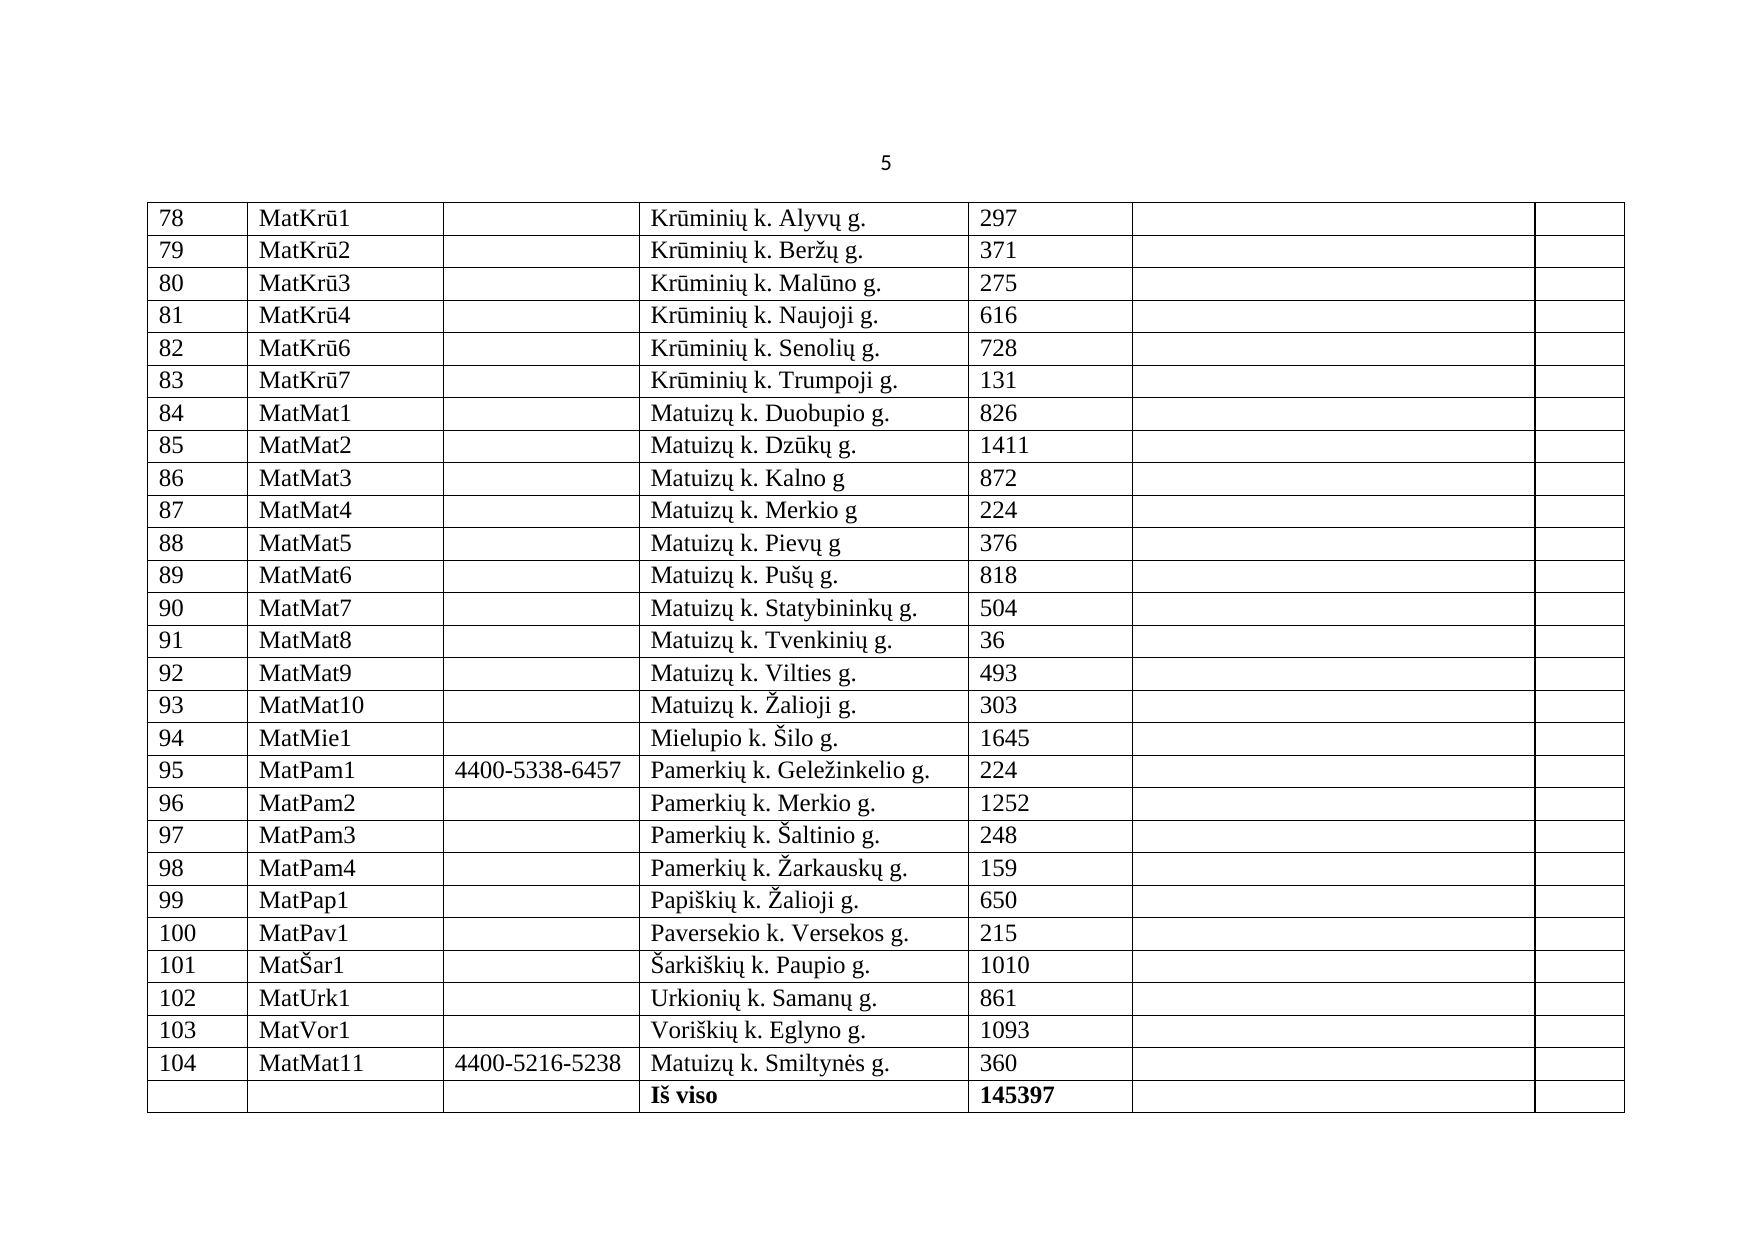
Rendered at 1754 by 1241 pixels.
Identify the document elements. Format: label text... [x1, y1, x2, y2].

table_cell [1536, 886, 1624, 917]
table_cell [444, 723, 639, 754]
table_cell [1133, 626, 1534, 657]
table_cell [1536, 951, 1624, 982]
table_cell [444, 1081, 639, 1112]
table_cell MatKrū6 [248, 333, 443, 364]
table_cell [1536, 268, 1624, 299]
table_cell [1536, 431, 1624, 462]
table_cell MatMat3 [248, 463, 443, 494]
table_cell [1536, 1016, 1624, 1047]
table_cell [1536, 691, 1624, 722]
table_cell 101 [148, 951, 247, 982]
table_cell 80 [148, 268, 247, 299]
table_cell 297 [969, 203, 1132, 234]
table_cell [1133, 366, 1534, 397]
table_cell MatMat5 [248, 528, 443, 559]
table_cell 94 [148, 723, 247, 754]
table_cell MatKrū3 [248, 268, 443, 299]
table_cell 84 [148, 398, 247, 429]
table_cell [1536, 788, 1624, 819]
table_cell Matuizų k. Kalno g [640, 463, 968, 494]
table_cell 826 [969, 398, 1132, 429]
table_cell [1536, 756, 1624, 787]
table_cell 493 [969, 658, 1132, 689]
table_cell MatMat4 [248, 496, 443, 527]
table_cell MatMat2 [248, 431, 443, 462]
table_cell [444, 333, 639, 364]
table_cell [444, 593, 639, 624]
table_cell [1133, 821, 1534, 852]
table_cell [1536, 821, 1624, 852]
table_cell Papiškių k. Žalioji g. [640, 886, 968, 917]
table_cell Matuizų k. Žalioji g. [640, 691, 968, 722]
table_cell [1133, 723, 1534, 754]
table_cell Krūminių k. Naujoji g. [640, 301, 968, 332]
table_cell [1133, 788, 1534, 819]
table_cell 89 [148, 561, 247, 592]
table_cell [1133, 398, 1534, 429]
table_cell Matuizų k. Smiltynės g. [640, 1048, 968, 1079]
table_cell 93 [148, 691, 247, 722]
table_cell MatŠar1 [248, 951, 443, 982]
table_cell [444, 463, 639, 494]
table_cell [1133, 268, 1534, 299]
table_cell MatKrū1 [248, 203, 443, 234]
table_cell 104 [148, 1048, 247, 1079]
table_cell [1536, 723, 1624, 754]
table_cell [1536, 918, 1624, 949]
table_cell 88 [148, 528, 247, 559]
table_cell Krūminių k. Trumpoji g. [640, 366, 968, 397]
table_cell Matuizų k. Duobupio g. [640, 398, 968, 429]
table_cell 87 [148, 496, 247, 527]
table_cell [1133, 691, 1534, 722]
table_cell 818 [969, 561, 1132, 592]
table_cell [444, 301, 639, 332]
table_cell [1133, 1016, 1534, 1047]
table_cell [1133, 203, 1534, 234]
table_cell [444, 821, 639, 852]
table_cell 82 [148, 333, 247, 364]
table_cell Urkionių k. Samanų g. [640, 983, 968, 1014]
table_cell 616 [969, 301, 1132, 332]
table_cell [1133, 561, 1534, 592]
table_cell [444, 983, 639, 1014]
table_cell Krūminių k. Beržų g. [640, 236, 968, 267]
table_cell [1536, 853, 1624, 884]
table_cell Krūminių k. Senolių g. [640, 333, 968, 364]
table_cell Matuizų k. Pievų g [640, 528, 968, 559]
table_cell MatPap1 [248, 886, 443, 917]
table_cell Matuizų k. Statybininkų g. [640, 593, 968, 624]
table_cell [444, 1016, 639, 1047]
table_cell MatKrū2 [248, 236, 443, 267]
table_cell [1133, 236, 1534, 267]
table_cell 1645 [969, 723, 1132, 754]
table_cell 145397 [969, 1081, 1132, 1112]
table_cell [444, 853, 639, 884]
table_cell [1133, 1081, 1534, 1112]
table_cell 248 [969, 821, 1132, 852]
table_cell 90 [148, 593, 247, 624]
table_cell [1536, 301, 1624, 332]
table_cell [444, 366, 639, 397]
table_cell Mielupio k. Šilo g. [640, 723, 968, 754]
table_cell 224 [969, 756, 1132, 787]
table_cell MatMat6 [248, 561, 443, 592]
table_cell 728 [969, 333, 1132, 364]
table_cell [1536, 333, 1624, 364]
table_cell MatPam1 [248, 756, 443, 787]
table_cell Paversekio k. Versekos g. [640, 918, 968, 949]
table_cell 83 [148, 366, 247, 397]
table_cell MatPam4 [248, 853, 443, 884]
table_cell [248, 1081, 443, 1112]
table_cell Matuizų k. Dzūkų g. [640, 431, 968, 462]
table_cell Voriškių k. Eglyno g. [640, 1016, 968, 1047]
table_cell Matuizų k. Pušų g. [640, 561, 968, 592]
table_cell [444, 528, 639, 559]
table_cell [1133, 983, 1534, 1014]
table_cell [1133, 528, 1534, 559]
table_cell MatMat8 [248, 626, 443, 657]
table_cell 103 [148, 1016, 247, 1047]
table_cell 95 [148, 756, 247, 787]
table_cell MatMat7 [248, 593, 443, 624]
table_cell 92 [148, 658, 247, 689]
table_cell [444, 496, 639, 527]
table_cell [444, 918, 639, 949]
table_cell Šarkiškių k. Paupio g. [640, 951, 968, 982]
table_cell [1536, 528, 1624, 559]
table_cell [1133, 1048, 1534, 1079]
table_cell [1133, 301, 1534, 332]
table_cell 215 [969, 918, 1132, 949]
table_cell MatPav1 [248, 918, 443, 949]
table_cell [1536, 463, 1624, 494]
table_cell [1133, 886, 1534, 917]
table_cell 100 [148, 918, 247, 949]
table_cell [444, 886, 639, 917]
table_cell Pamerkių k. Šaltinio g. [640, 821, 968, 852]
table_cell [1536, 626, 1624, 657]
table_cell [444, 626, 639, 657]
table_cell [1133, 951, 1534, 982]
table_cell 504 [969, 593, 1132, 624]
table_cell 98 [148, 853, 247, 884]
table_cell 1010 [969, 951, 1132, 982]
table_cell 97 [148, 821, 247, 852]
table_cell 159 [969, 853, 1132, 884]
table_cell [1133, 496, 1534, 527]
table_cell MatPam3 [248, 821, 443, 852]
table_cell [444, 691, 639, 722]
table_cell [1133, 333, 1534, 364]
table_cell [444, 203, 639, 234]
table_cell MatMat9 [248, 658, 443, 689]
table_cell MatMie1 [248, 723, 443, 754]
table_cell [444, 236, 639, 267]
table_cell [444, 658, 639, 689]
table_cell 131 [969, 366, 1132, 397]
table_cell [1536, 203, 1624, 234]
table_cell [1536, 983, 1624, 1014]
table_cell [1133, 593, 1534, 624]
table_cell [1536, 1081, 1624, 1112]
table_cell MatMat1 [248, 398, 443, 429]
table_cell 224 [969, 496, 1132, 527]
table_cell [1536, 593, 1624, 624]
table_cell 81 [148, 301, 247, 332]
table_cell [1133, 756, 1534, 787]
table_cell [444, 788, 639, 819]
table_cell 96 [148, 788, 247, 819]
table_cell [444, 561, 639, 592]
table_cell [444, 268, 639, 299]
table_cell 4400-5338-6457 [444, 756, 639, 787]
table_cell MatMat11 [248, 1048, 443, 1079]
table_cell Pamerkių k. Geležinkelio g. [640, 756, 968, 787]
table_cell MatKrū4 [248, 301, 443, 332]
table_cell 376 [969, 528, 1132, 559]
table_cell Matuizų k. Vilties g. [640, 658, 968, 689]
table_cell Matuizų k. Tvenkinių g. [640, 626, 968, 657]
table_cell 872 [969, 463, 1132, 494]
table_cell Iš viso [640, 1081, 968, 1112]
table_cell MatMat10 [248, 691, 443, 722]
table_cell [1536, 1048, 1624, 1079]
table_cell Krūminių k. Alyvų g. [640, 203, 968, 234]
table_cell 360 [969, 1048, 1132, 1079]
table_cell 99 [148, 886, 247, 917]
table_cell 371 [969, 236, 1132, 267]
table_cell [148, 1081, 247, 1112]
table_cell 303 [969, 691, 1132, 722]
table_cell [1536, 561, 1624, 592]
table_cell 1411 [969, 431, 1132, 462]
table_cell 102 [148, 983, 247, 1014]
table_cell MatUrk1 [248, 983, 443, 1014]
table_cell [1536, 366, 1624, 397]
table_cell Matuizų k. Merkio g [640, 496, 968, 527]
table_cell 78 [148, 203, 247, 234]
table_cell Pamerkių k. Žarkauskų g. [640, 853, 968, 884]
table_cell 1093 [969, 1016, 1132, 1047]
table_cell Krūminių k. Malūno g. [640, 268, 968, 299]
table_cell 91 [148, 626, 247, 657]
table_cell MatPam2 [248, 788, 443, 819]
table_cell MatVor1 [248, 1016, 443, 1047]
table_cell [1133, 658, 1534, 689]
table_cell 86 [148, 463, 247, 494]
table_cell [1133, 463, 1534, 494]
table_cell 650 [969, 886, 1132, 917]
table_cell 79 [148, 236, 247, 267]
table_cell [1536, 236, 1624, 267]
table_cell [444, 398, 639, 429]
table_cell 861 [969, 983, 1132, 1014]
table_cell Pamerkių k. Merkio g. [640, 788, 968, 819]
table_cell [1536, 658, 1624, 689]
table_cell [444, 431, 639, 462]
table_cell [1536, 398, 1624, 429]
table_cell 275 [969, 268, 1132, 299]
table_cell [1536, 496, 1624, 527]
table_cell [444, 951, 639, 982]
table_cell [1133, 431, 1534, 462]
table_cell MatKrū7 [248, 366, 443, 397]
table_cell 36 [969, 626, 1132, 657]
table_cell [1133, 918, 1534, 949]
table_cell 1252 [969, 788, 1132, 819]
table_cell 85 [148, 431, 247, 462]
table_cell 4400-5216-5238 [444, 1048, 639, 1079]
table_cell [1133, 853, 1534, 884]
